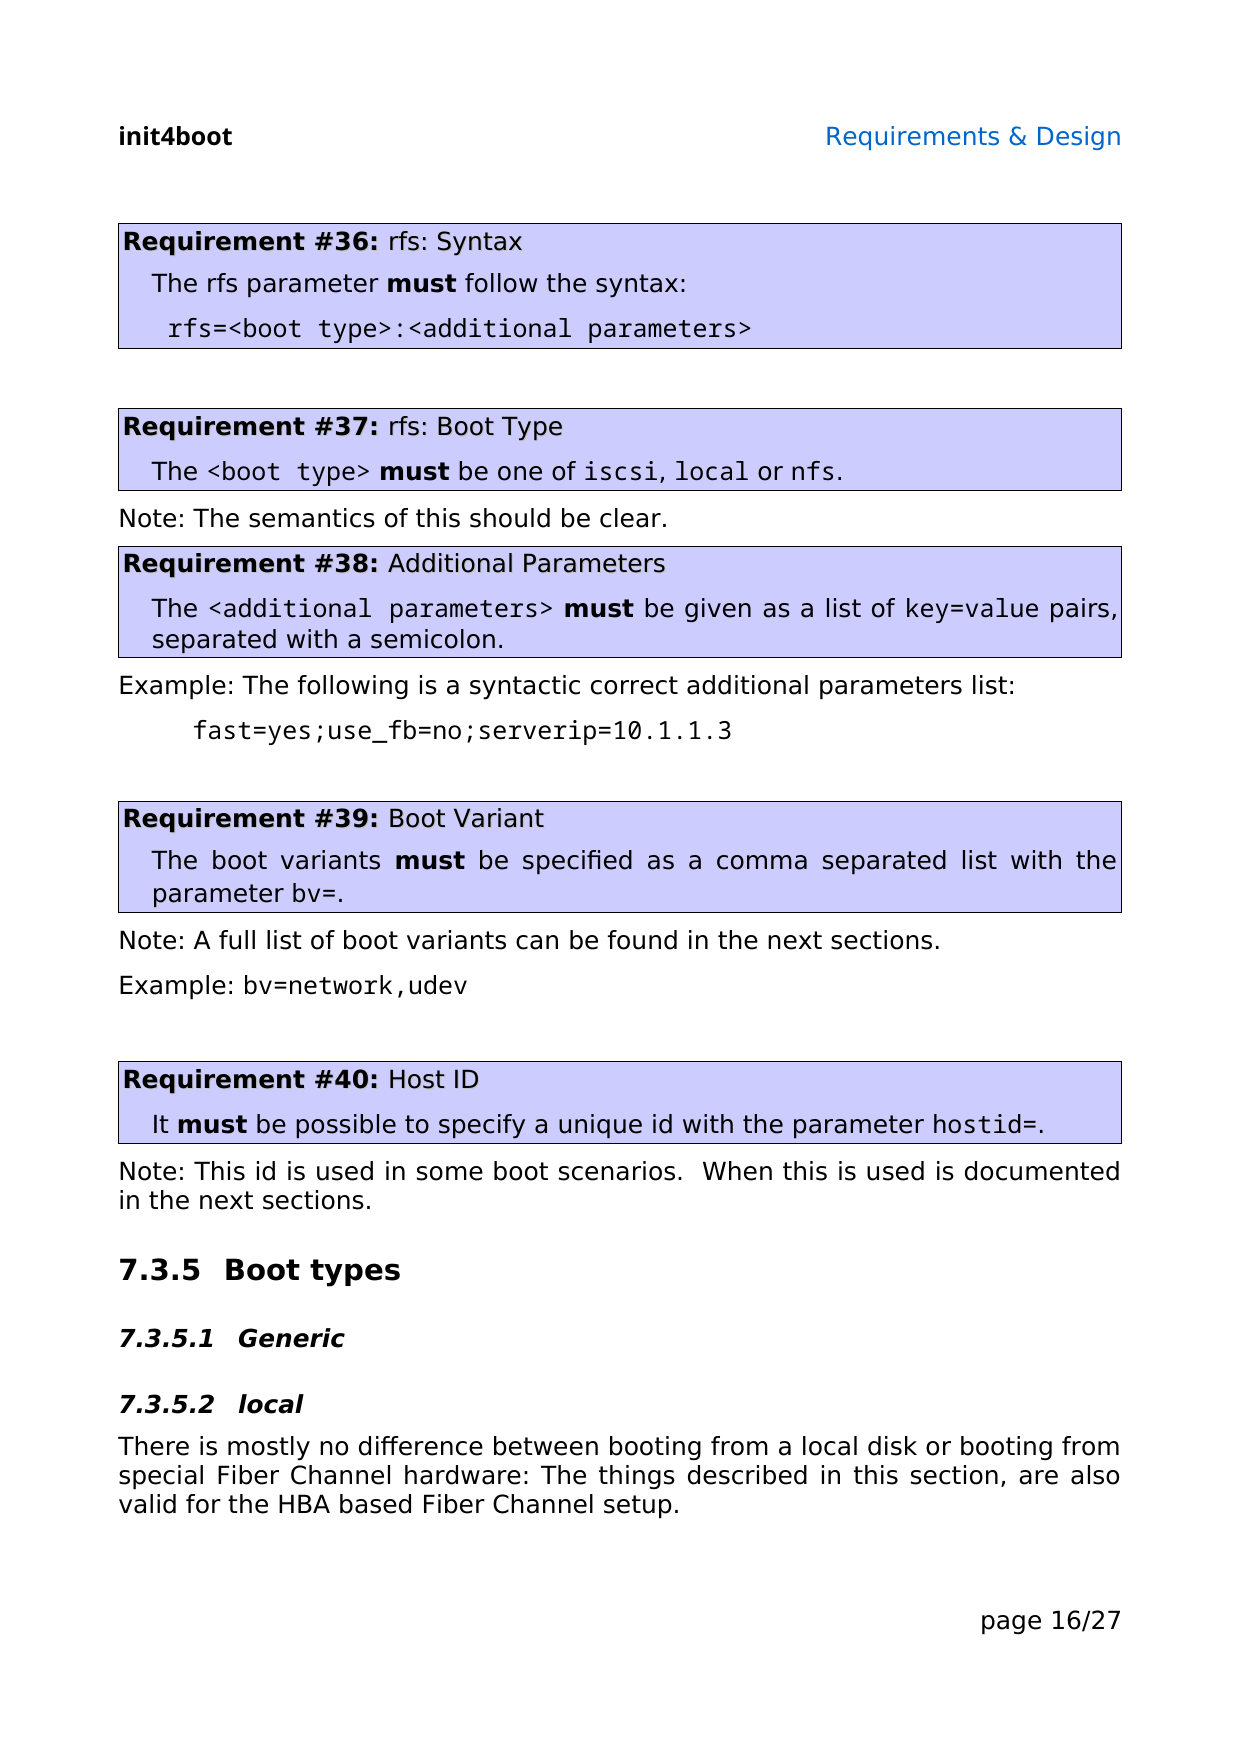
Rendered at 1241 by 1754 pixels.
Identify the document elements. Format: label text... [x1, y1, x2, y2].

list Additional Parameters [119, 547, 1121, 579]
list rfs=<boot type>:<additional parameters> [119, 307, 1121, 348]
list The <additional parameters> must be given as a list of key=value pairs, separated with a semicolon. [119, 587, 1121, 657]
list rfs: Boot Type [119, 409, 1121, 441]
list The boot variants must be specified as a comma separated list with the parameter bv=. [119, 842, 1121, 912]
list It must be possible to specify a unique id with the parameter hostid=. [119, 1102, 1121, 1143]
subtitle local [118, 1391, 1122, 1419]
text Example: The following is a syntactic correct additional parameters list: [118, 671, 1122, 700]
list The rfs parameter must follow the syntax: [119, 265, 1121, 298]
list Host ID [119, 1062, 1121, 1094]
subtitle Generic [118, 1324, 1122, 1353]
text There is mostly no difference between booting from a local disk or booting from special Fiber Channel hardware: The things described in this section, are also valid for the HBA based Fiber Channel setup. [118, 1432, 1122, 1519]
list rfs: Syntax [119, 224, 1121, 256]
subtitle Boot types [118, 1253, 1122, 1287]
list Boot Variant [119, 802, 1121, 834]
list The <boot type> must be one of iscsi, local or nfs. [119, 449, 1121, 490]
text fast=yes;use_fb=no;serverip=10.1.1.3 [192, 712, 1122, 747]
text Note: The semantics of this should be clear. [118, 504, 1122, 533]
text Note: A full list of boot variants can be found in the next sections. [118, 926, 1122, 955]
text Note: This id is used in some boot scenarios. When this is used is documented in the next sections. [118, 1157, 1122, 1215]
text Example: bv=network,udev [118, 968, 1122, 1002]
